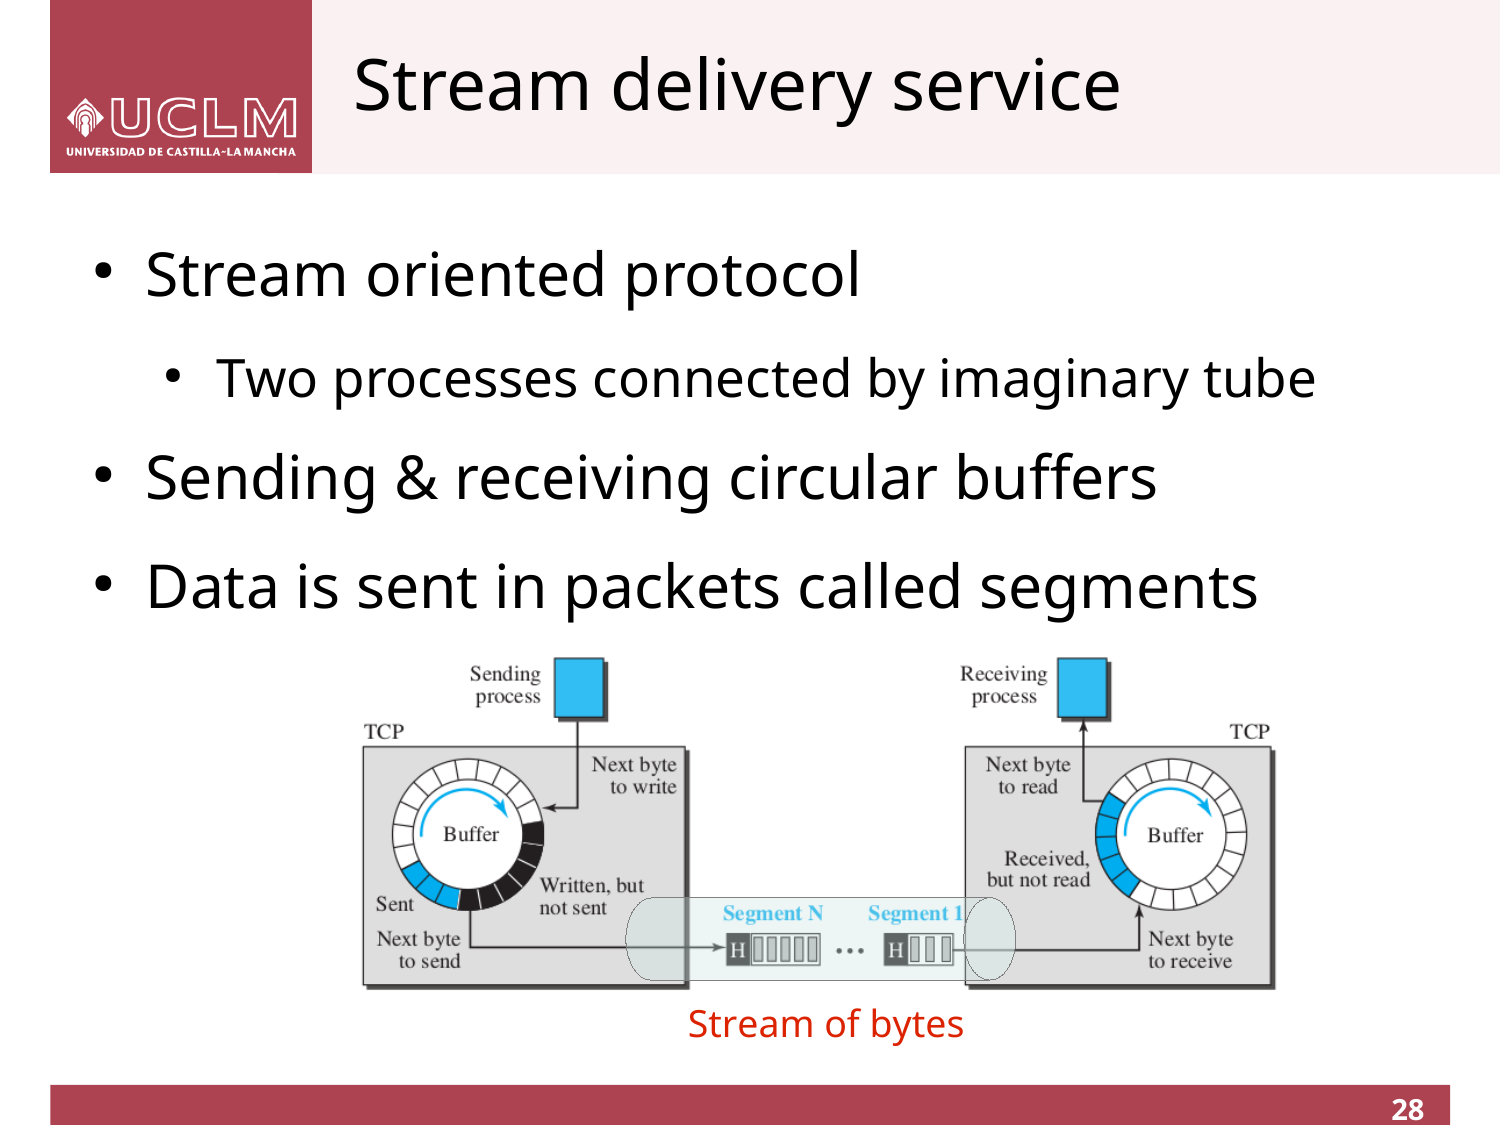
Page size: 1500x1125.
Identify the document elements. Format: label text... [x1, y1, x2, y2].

list Stream oriented protocol Two processes connected by imaginary tube Sending & receiving circular buffers Data is sent in packets called segments [74, 231, 1425, 884]
text_box [625, 897, 989, 981]
picture [50, 0, 312, 173]
picture [342, 647, 1288, 1004]
text_box Stream of bytes [673, 992, 960, 1052]
title Stream delivery service [353, 6, 1425, 168]
